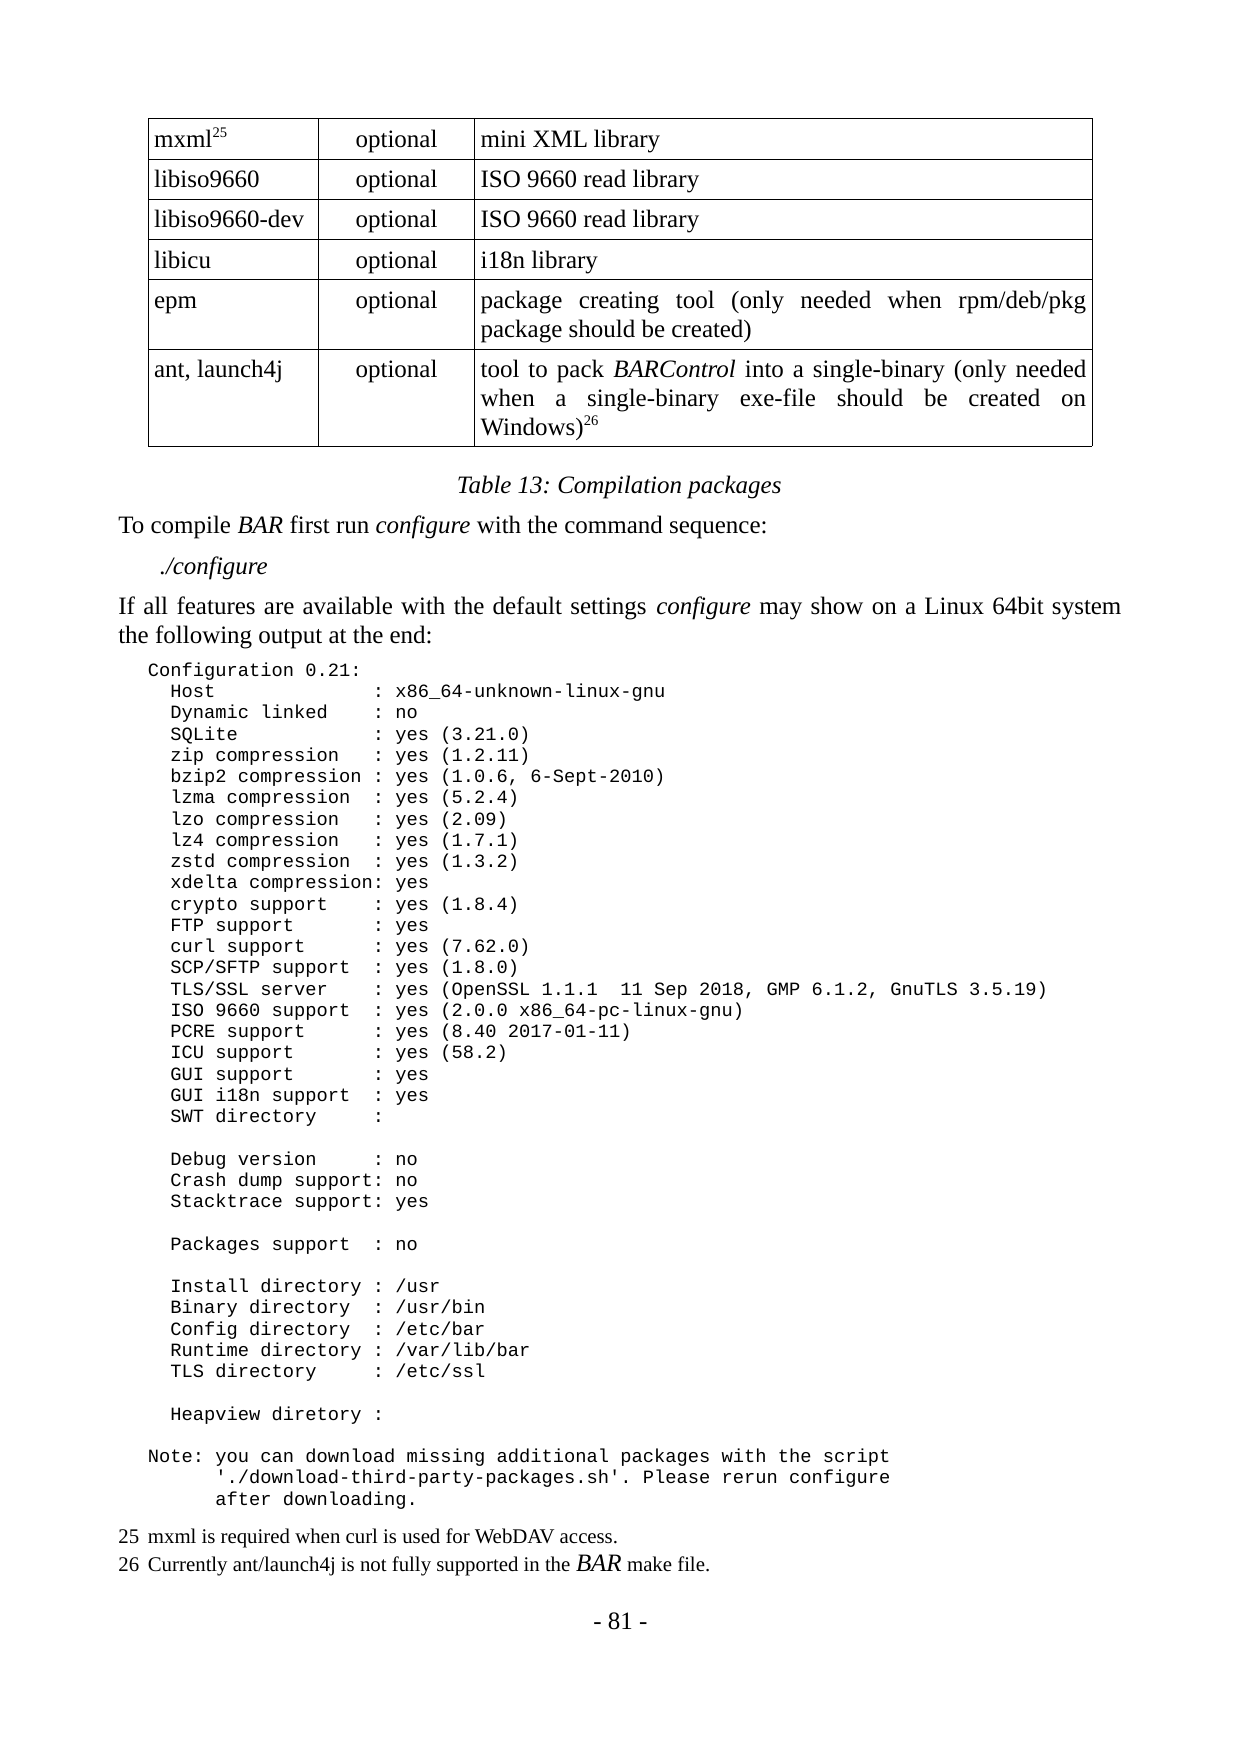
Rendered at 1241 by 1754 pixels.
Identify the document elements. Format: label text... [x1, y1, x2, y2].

table_cell package creating tool (only needed when rpm/deb/pkg package should be created) [475, 280, 1092, 348]
text lzma compression : yes (5.2.4) [148, 788, 1122, 809]
text './download-third-party-packages.sh'. Please rerun configure [148, 1468, 1122, 1489]
text GUI i18n support : yes [148, 1086, 1122, 1107]
text Stacktrace support: yes [148, 1192, 1122, 1213]
text Packages support : no [148, 1234, 1122, 1256]
text TLS/SSL server : yes (OpenSSL 1.1.1 11 Sep 2018, GMP 6.1.2, GnuTLS 3.5.19) [148, 979, 1122, 1001]
text PCRE support : yes (8.40 2017-01-11) [148, 1022, 1122, 1043]
table_cell mini XML library [475, 119, 1092, 158]
text Heapview diretory : [148, 1404, 1122, 1426]
table_cell libicu [149, 240, 318, 279]
text Debug version : no [148, 1149, 1122, 1171]
table_cell libiso9660 [149, 160, 318, 199]
text Runtime directory : /var/lib/bar [148, 1341, 1122, 1362]
text SQLite : yes (3.21.0) [148, 724, 1122, 746]
text lz4 compression : yes (1.7.1) [148, 831, 1122, 852]
text zstd compression : yes (1.3.2) [148, 852, 1122, 873]
table_cell optional [319, 119, 474, 158]
text Install directory : /usr [148, 1277, 1122, 1298]
table_cell tool to pack BARControl into a single-binary (only needed when a single-binary exe-file should be created on Windows) [475, 350, 1092, 446]
table_cell optional [319, 160, 474, 199]
text ISO 9660 support : yes (2.0.0 x86_64-pc-linux-gnu) [148, 1001, 1122, 1022]
text If all features are available with the default settings configure may show on a Linux 64bit system the following output at the end: [118, 591, 1122, 649]
table_cell ISO 9660 read library [475, 200, 1092, 239]
text lzo compression : yes (2.09) [148, 809, 1122, 831]
text Binary directory : /usr/bin [148, 1298, 1122, 1319]
table_cell optional [319, 350, 474, 446]
table_cell optional [319, 200, 474, 239]
text Table 13: Compilation packages [118, 470, 1122, 499]
table_cell optional [319, 240, 474, 279]
text crypto support : yes (1.8.4) [148, 894, 1122, 916]
text Crash dump support: no [148, 1171, 1122, 1192]
text To compile BAR first run configure with the command sequence: [118, 510, 1122, 539]
text GUI support : yes [148, 1064, 1122, 1086]
text SCP/SFTP support : yes (1.8.0) [148, 958, 1122, 979]
text SWT directory : [148, 1107, 1122, 1128]
text Configuration 0.21: [148, 661, 1122, 682]
text Host : x86_64-unknown-linux-gnu [148, 682, 1122, 703]
table_cell ant, launch4j [149, 350, 318, 446]
text Config directory : /etc/bar [148, 1319, 1122, 1341]
text ICU support : yes (58.2) [148, 1043, 1122, 1064]
text bzip2 compression : yes (1.0.6, 6-Sept-2010) [148, 767, 1122, 788]
table_cell libiso9660-dev [149, 200, 318, 239]
text TLS directory : /etc/ssl [148, 1362, 1122, 1383]
text curl support : yes (7.62.0) [148, 937, 1122, 958]
table_cell mxml [149, 119, 318, 158]
table_cell ISO 9660 read library [475, 160, 1092, 199]
table_cell optional [319, 280, 474, 348]
table_cell epm [149, 280, 318, 348]
text Note: you can download missing additional packages with the script [148, 1447, 1122, 1468]
text xdelta compression: yes [148, 873, 1122, 894]
text after downloading. [148, 1489, 1122, 1511]
text Dynamic linked : no [148, 703, 1122, 724]
text zip compression : yes (1.2.11) [148, 746, 1122, 767]
text FTP support : yes [148, 916, 1122, 937]
text ./configure [159, 551, 1122, 580]
table_cell i18n library [475, 240, 1092, 279]
